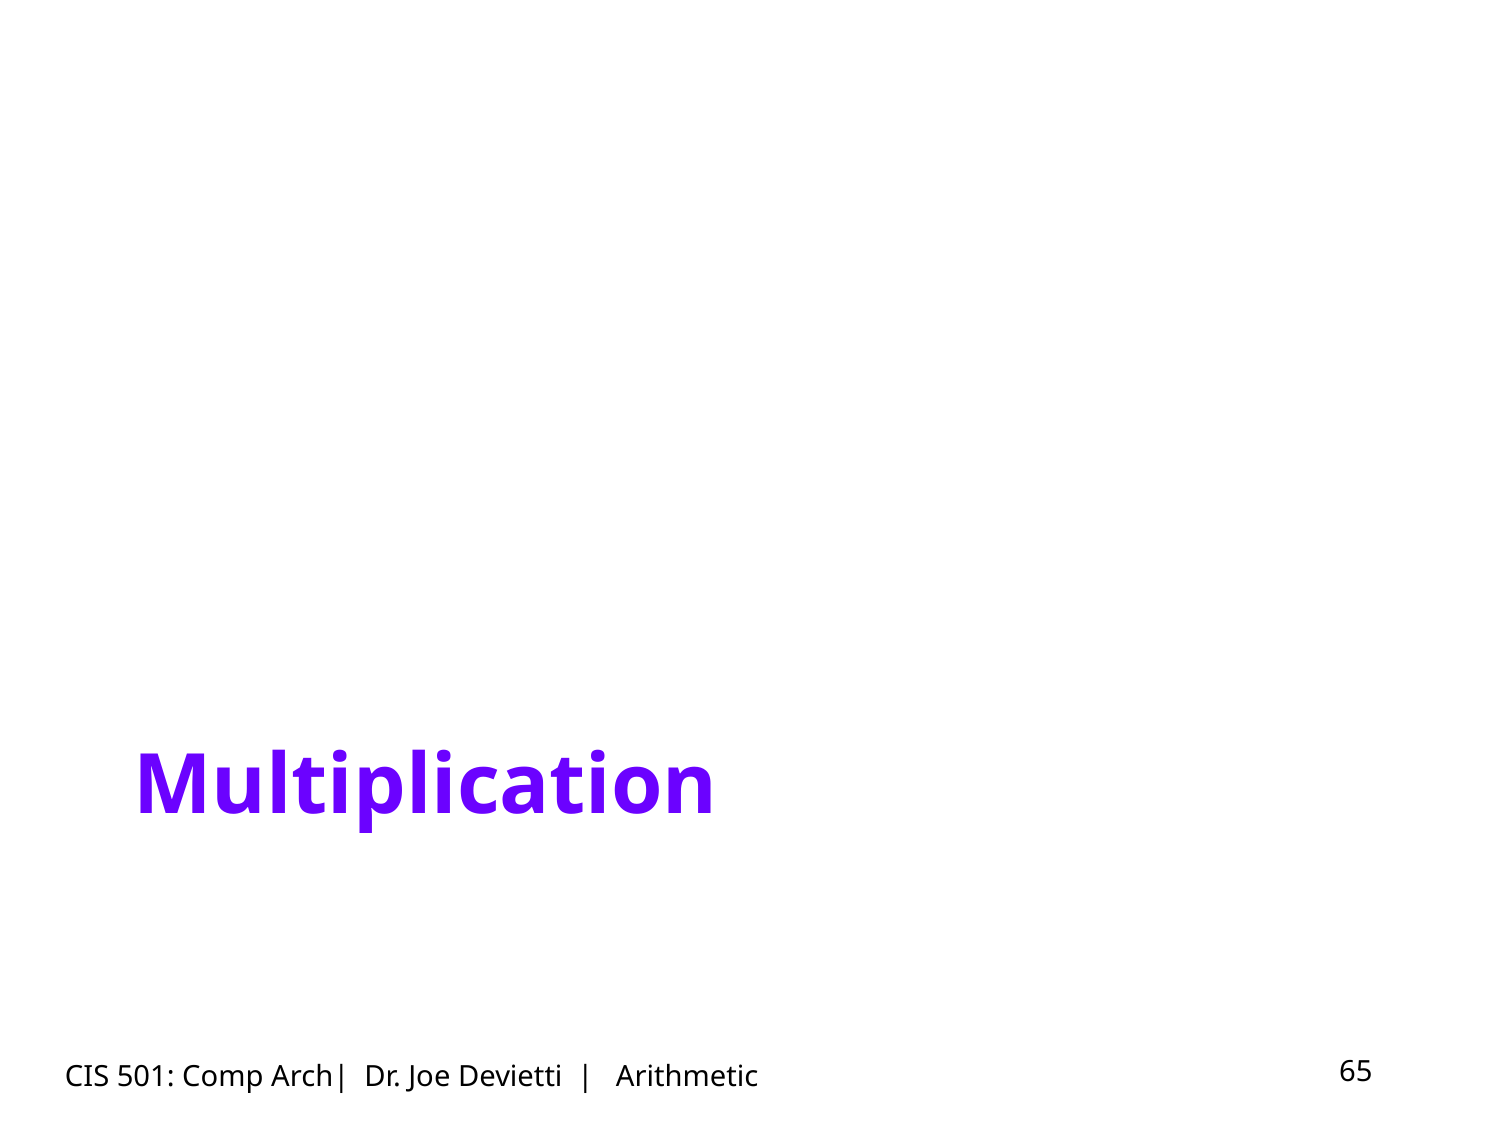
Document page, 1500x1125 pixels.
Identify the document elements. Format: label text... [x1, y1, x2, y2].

text_box CIS 501: Comp Arch| Dr. Joe Devietti | Arithmetic [49, 1049, 988, 1100]
text_box [1074, 1049, 1388, 1100]
text_box Multiplication [118, 722, 1394, 947]
